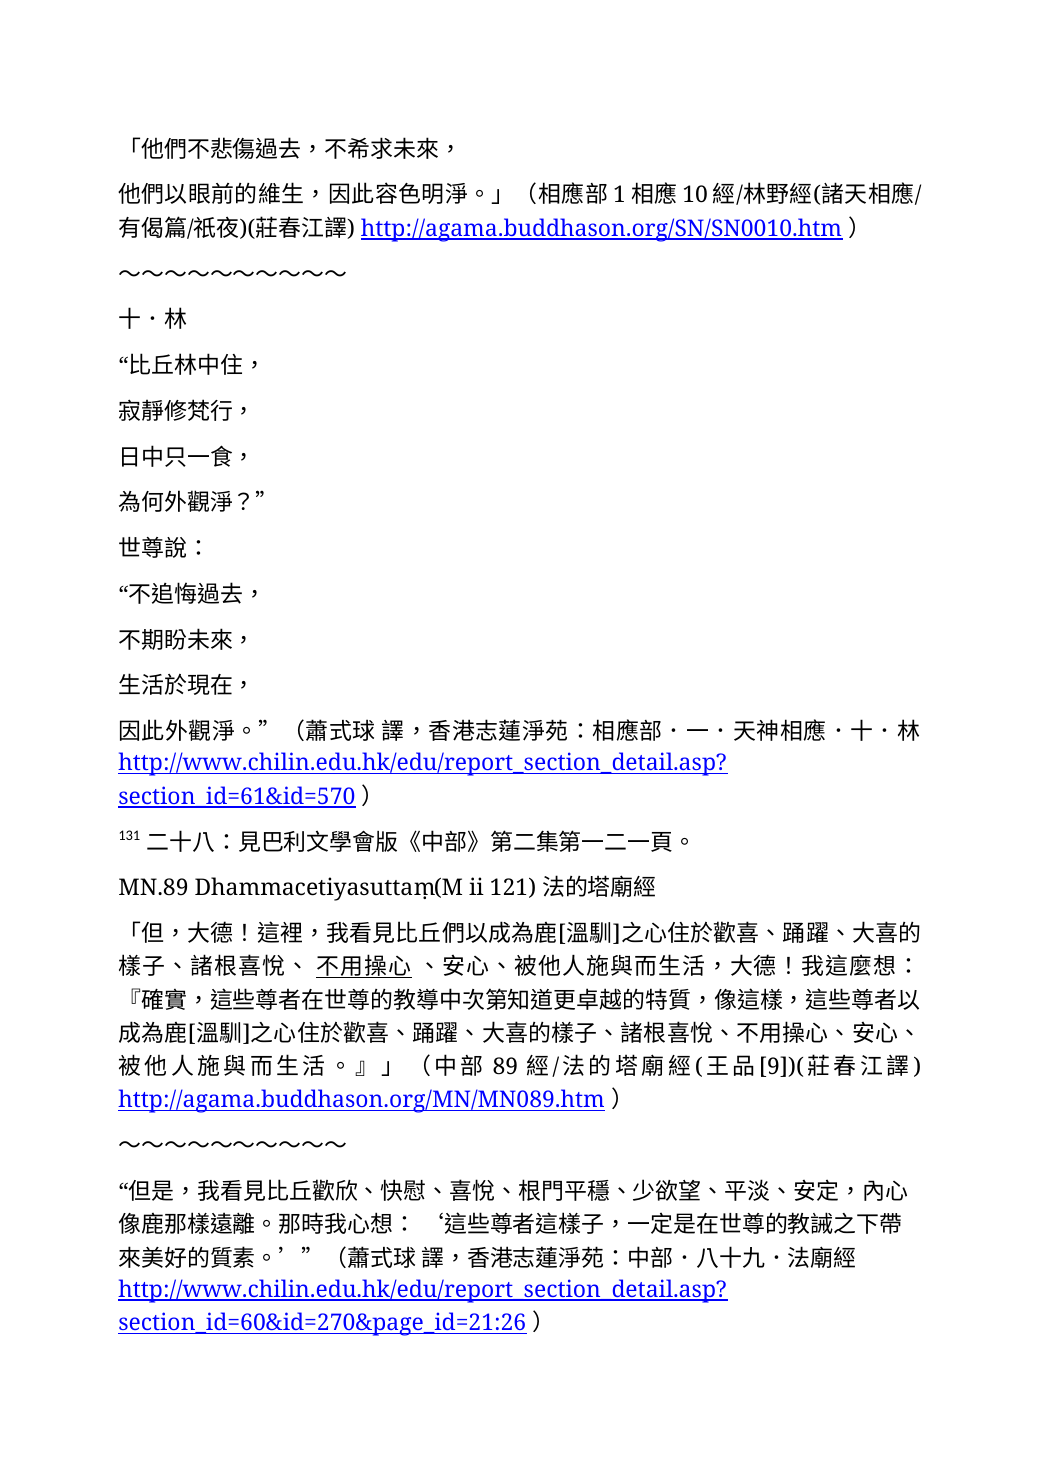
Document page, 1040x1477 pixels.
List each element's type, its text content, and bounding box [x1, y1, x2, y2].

text “不追悔過去， [118, 576, 921, 609]
text 為何外觀淨？” [118, 484, 921, 517]
text 他們以眼前的維生，因此容色明淨。」（相應部1相應10經/林野經(諸天相應/有偈篇/祇夜)(莊春江譯) http://agama.buddhason.org/SN/SN0010.htm ） [118, 176, 921, 243]
text ～～～～～～～～～～ [118, 1127, 921, 1160]
text 「但，大德！這裡，我看見比丘們以成為鹿[溫馴]之心住於歡喜、踊躍、大喜的樣子、諸根喜悅、 不用操心 、安心、被他人施與而生活，大德！我這麼想：『確實，這些尊者在世尊的教導中次第知道更卓越的特質，像這樣，這些尊者以成為鹿[溫馴]之心住於歡喜、踊躍、大喜的樣子、諸根喜悅、不用操心、安心、被他人施與而生活。』」（中部89經/法的塔廟經(王品[9])(莊春江譯) http://agama.buddhason.org/MN/MN089.htm ） [118, 915, 921, 1115]
text ～～～～～～～～～～ [118, 256, 921, 289]
text 「他們不悲傷過去，不希求未來， [118, 131, 921, 164]
text 寂靜修梵行， [118, 393, 921, 426]
text 二十八：見巴利文學會版《中部》第二集第一二一頁。 [118, 823, 921, 857]
text 世尊說： [118, 530, 921, 563]
text 因此外觀淨。”（蕭式球 譯，香港志蓮淨苑：相應部．一．天神相應．十．林 http://www.chilin.edu.hk/edu/report_section_detail.asp?section_id=61&id=570 ） [118, 713, 921, 811]
text 生活於現在， [118, 667, 921, 701]
text 不期盼未來， [118, 622, 921, 655]
text “但是，我看見比丘歡欣、快慰、喜悅、根門平穩、少欲望、平淡、安定，內心像鹿那樣遠離。那時我心想： ‘這些尊者這樣子，一定是在世尊的教誡之下帶來美好的質素。’”（蕭式球 譯，香港志蓮淨苑：中部．八十九．法廟經 http://www.chilin.edu.hk/edu/report_section_detail.asp?section_id=60&id=270&page_id=21:26 ） [118, 1173, 921, 1337]
text “比丘林中住， [118, 347, 921, 380]
text 十．林 [118, 301, 921, 334]
text 日中只一食， [118, 438, 921, 472]
text MN.89 Dhammacetiyasuttaṃ (M ii 121) 法的塔廟經 [118, 869, 921, 902]
